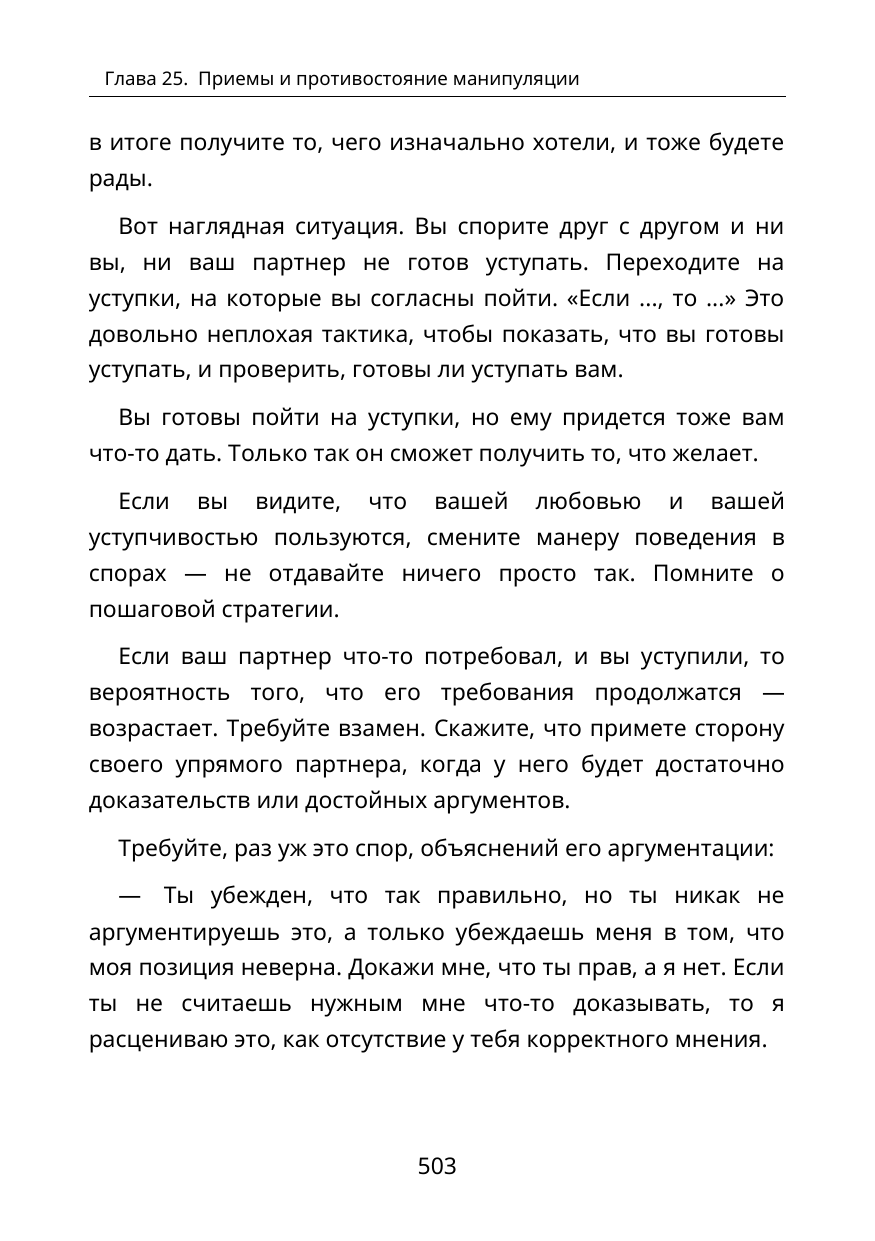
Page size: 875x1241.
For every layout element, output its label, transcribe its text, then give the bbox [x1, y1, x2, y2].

text Если ваш партнер что-то потребовал, и вы уступили, то вероятность того, что его требования продолжатся — возрастает. Требуйте взамен. Скажите, что примете сторону своего упрямого партнера, когда у него будет достаточно доказательств или достойных аргументов. [88, 640, 786, 815]
text Вот наглядная ситуация. Вы спорите друг с другом и ни вы, ни ваш партнер не готов уступать. Переходите на уступки, на которые вы согласны пойти. «Если ..., то ...» Это довольно неплохая тактика, чтобы показать, что вы готовы уступать, и проверить, готовы ли уступать вам. [88, 210, 786, 385]
text Требуйте, раз уж это спор, объяснений его аргументации: [88, 832, 786, 863]
text Вы готовы пойти на уступки, но ему придется тоже вам что-то дать. Только так он сможет получить то, что желает. [88, 401, 786, 468]
text Если вы видите, что вашей любовью и вашей уступчивостью пользуются, смените манеру поведения в спорах — не отдавайте ничего просто так. Помните о пошаговой стратегии. [88, 485, 786, 624]
list Ты убежден, что так правильно, но ты никак не аргументируешь это, а только убеждаешь меня в том, что моя позиция неверна. Докажи мне, что ты прав, а я нет. Если ты не считаешь нужным мне что-то доказывать, то я расцениваю это, как отсутствие у тебя корректного мнения. [88, 879, 786, 1054]
text в итоге получите то, чего изначально хотели, и тоже будете рады. [88, 126, 786, 193]
